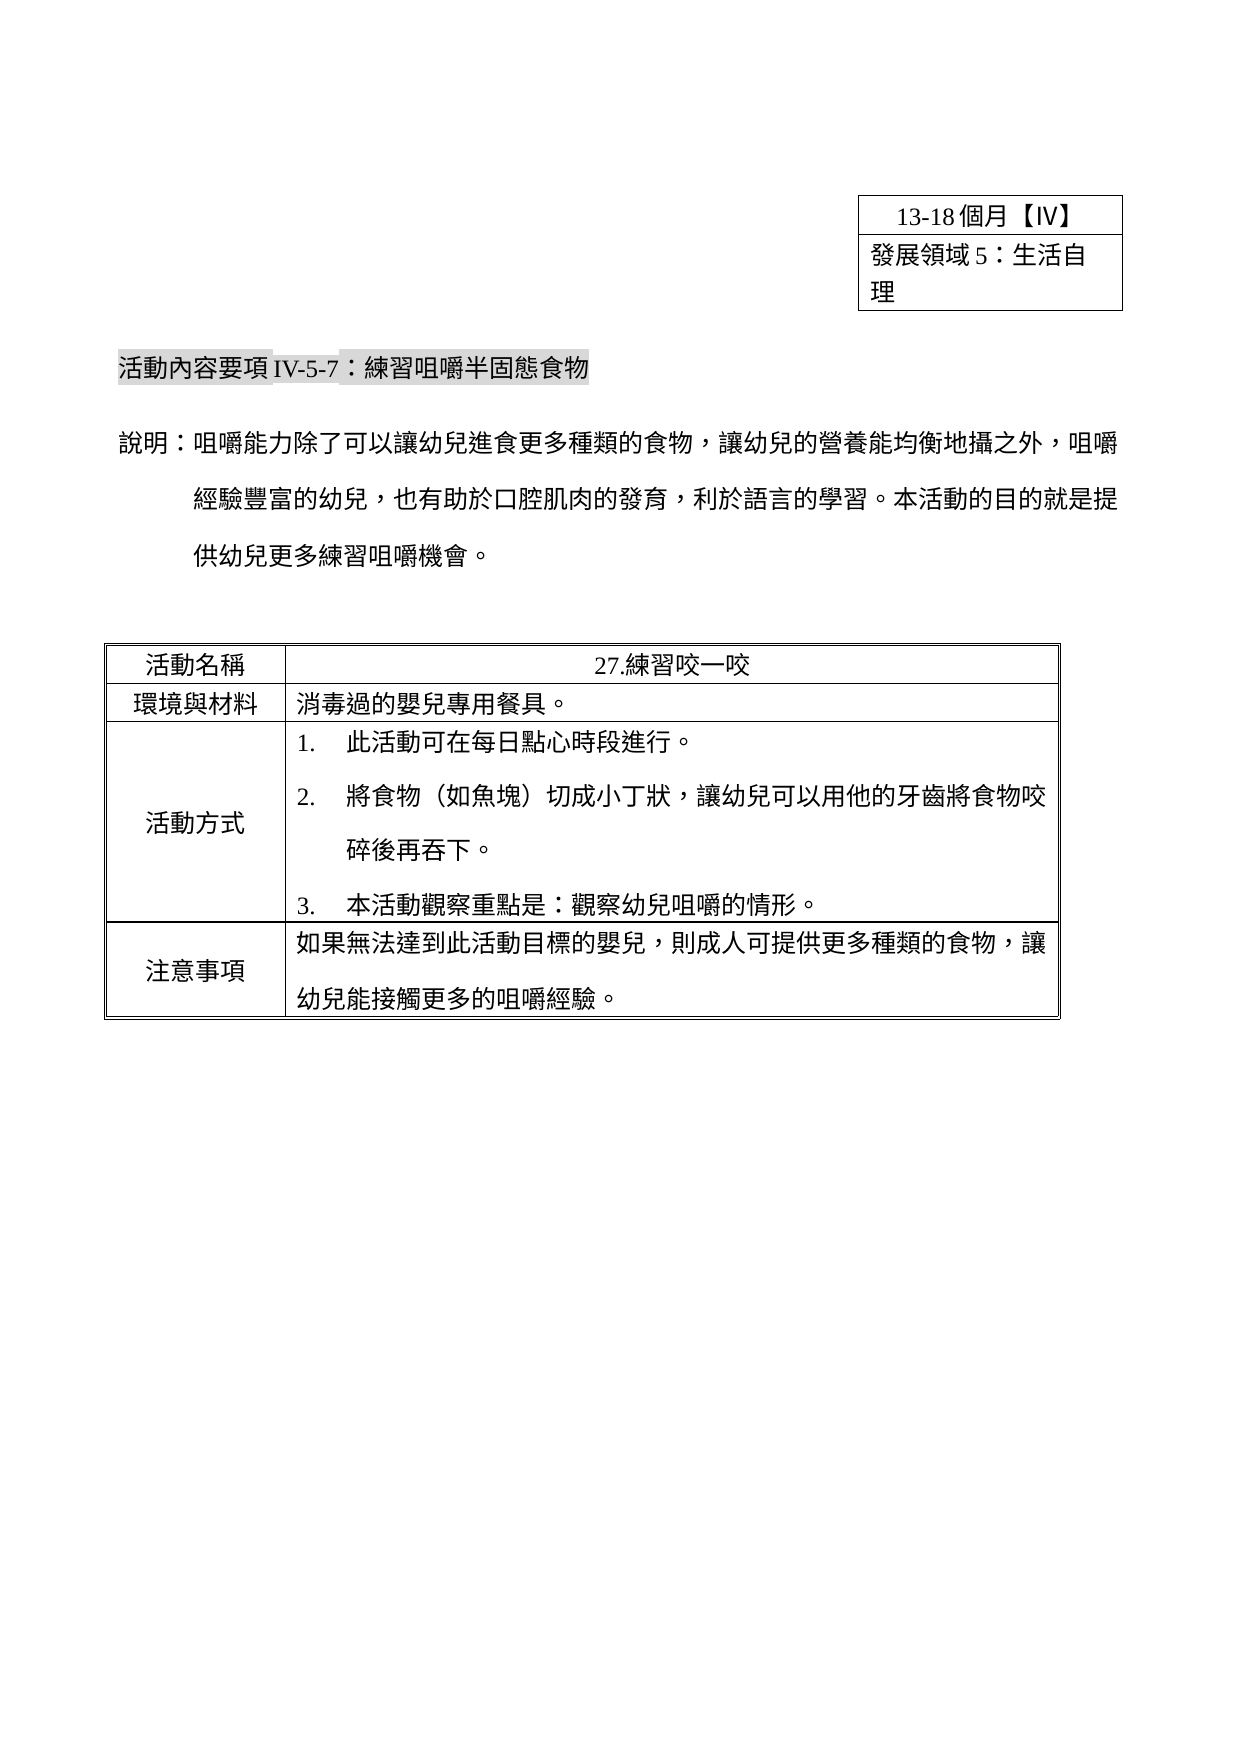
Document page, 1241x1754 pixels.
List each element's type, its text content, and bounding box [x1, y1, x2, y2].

table_cell 此活動可在每日點心時段進行。 將食物（如魚塊）切成小丁狀，讓幼兒可以用他的牙齒將食物咬碎後再吞下。 本活動觀察重點是：觀察幼兒咀嚼的情形。 [286, 722, 1058, 921]
table_cell 如果無法達到此活動目標的嬰兒，則成人可提供更多種類的食物，讓幼兒能接觸更多的咀嚼經驗。 [286, 923, 1058, 1016]
table_cell 發展領域5：生活自理 [859, 235, 1122, 309]
text 活動內容要項IV-5-7：練習咀嚼半固態食物 [118, 348, 1122, 386]
table_cell 環境與材料 [107, 684, 285, 721]
text 說明：咀嚼能力除了可以讓幼兒進食更多種類的食物，讓幼兒的營養能均衡地攝之外，咀嚼經驗豐富的幼兒，也有助於口腔肌肉的發育，利於語言的學習。本活動的目的就是提供幼兒更多練習咀嚼機會。 [118, 423, 1122, 573]
table_header 13-18個月【Ⅳ】 [859, 196, 1122, 233]
table_cell 注意事項 [107, 923, 285, 1016]
table_header 27.練習咬一咬 [286, 646, 1058, 682]
table_cell 活動方式 [107, 722, 285, 921]
table_cell 消毒過的嬰兒專用餐具。 [286, 684, 1058, 721]
table_header 活動名稱 [107, 646, 285, 682]
